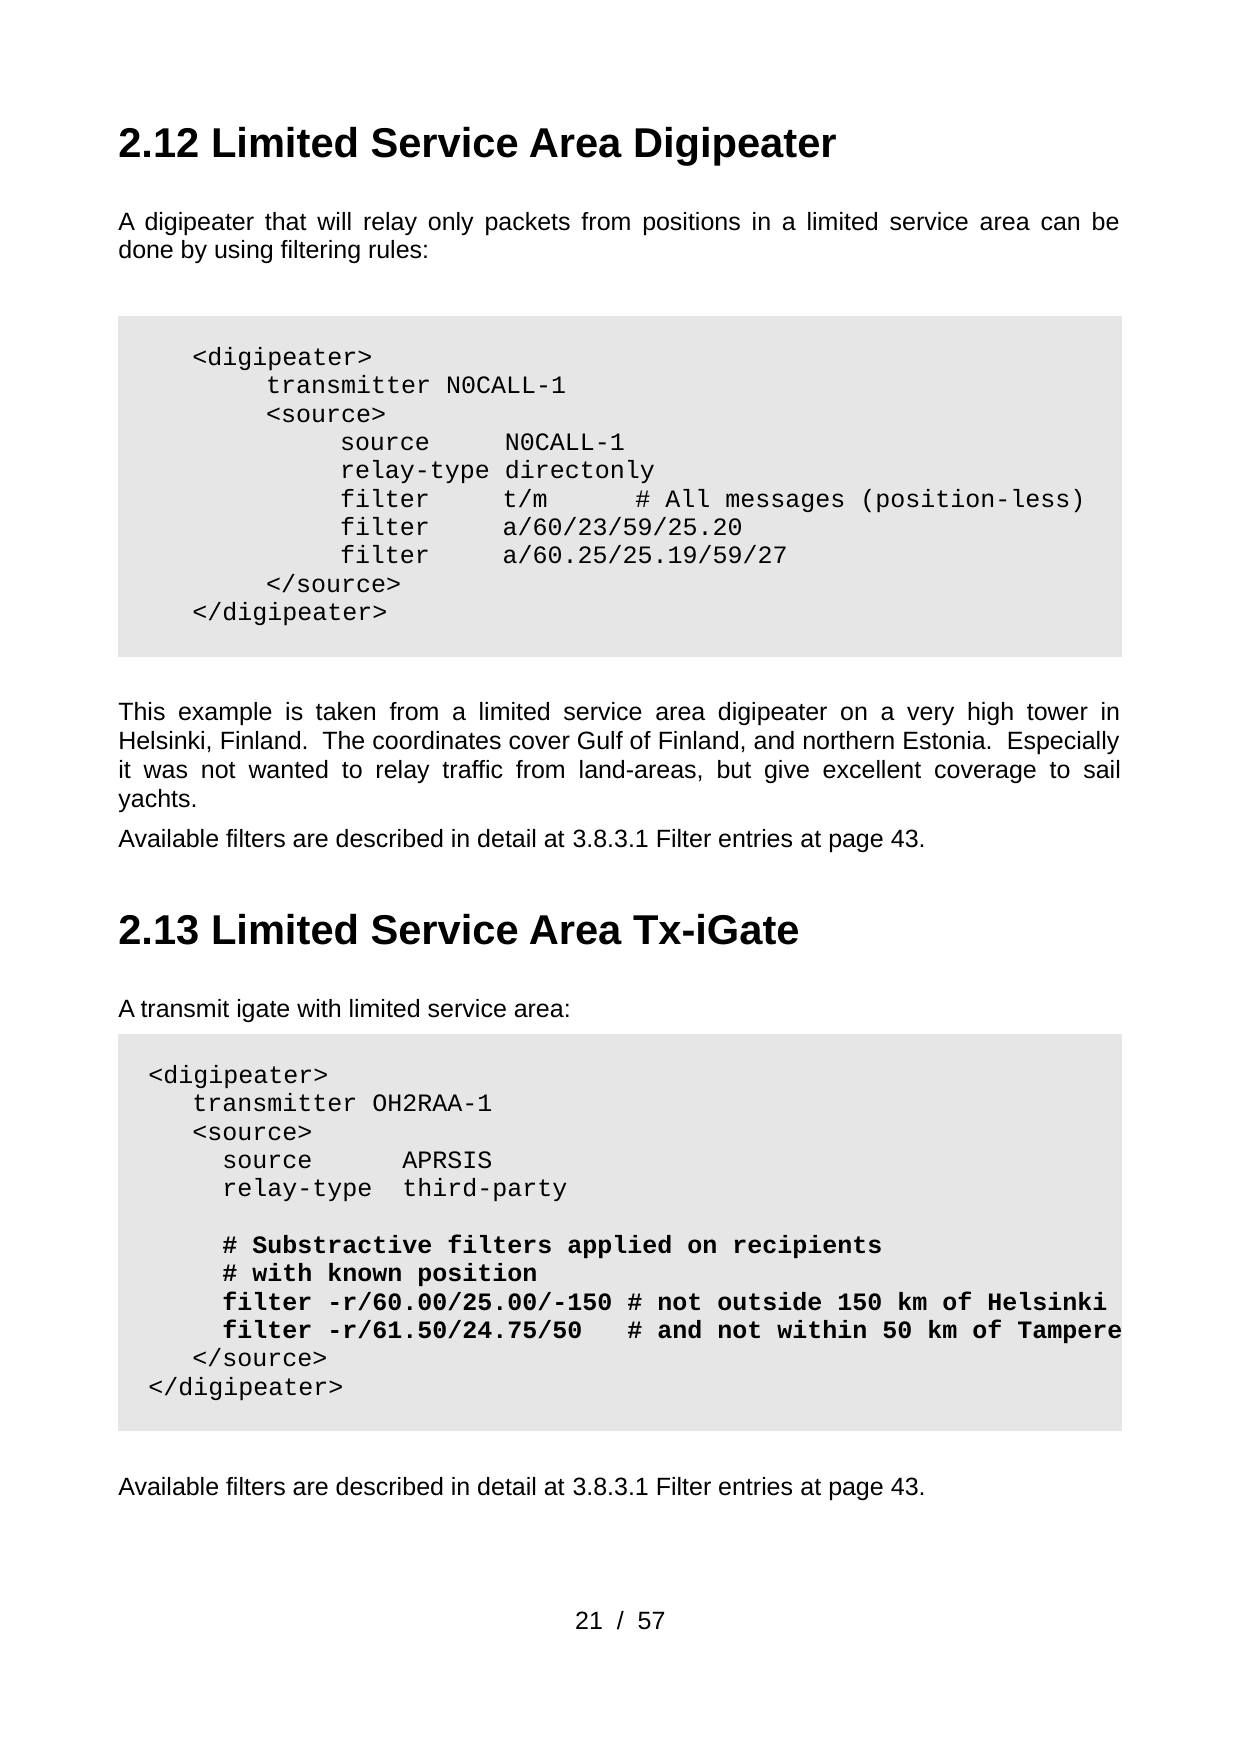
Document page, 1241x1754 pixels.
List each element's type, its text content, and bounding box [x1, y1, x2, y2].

text filter a/60/23/59/25.20 [118, 515, 1122, 543]
text </source> [118, 571, 1122, 600]
text source N0CALL-1 [118, 430, 1122, 458]
text <source> [118, 1119, 1122, 1147]
text transmitter N0CALL-1 [118, 373, 1122, 401]
text filter -r/61.50/24.75/50 # and not within 50 km of Tampere [118, 1317, 1122, 1346]
text </digipeater> [118, 600, 1122, 628]
text <source> [118, 401, 1122, 430]
text Available filters are described in detail at 3.8.3.1 Filter entries at page 44. [118, 1472, 1122, 1500]
text filter a/60.25/25.19/59/27 [118, 543, 1122, 571]
text Available filters are described in detail at 3.8.3.1 Filter entries at page 44. [118, 824, 1122, 853]
text <digipeater> [118, 1062, 1122, 1091]
text source APRSIS [118, 1147, 1122, 1176]
text A transmit igate with limited service area: [118, 993, 1122, 1022]
text This example is taken from a limited service area digipeater on a very high tower in Helsinki, Finland. The coordinates cover Gulf of Finland, and northern Estonia. Especially it was not wanted to relay traffic from land-areas, but give excellent coverage to sail yachts. [118, 697, 1122, 812]
text <digipeater> [118, 345, 1122, 373]
text filter -r/60.00/25.00/-150 # not outside 150 km of Helsinki [118, 1289, 1122, 1317]
subtitle Limited Service Area Tx-iGate [118, 905, 1122, 953]
text A digipeater that will relay only packets from positions in a limited service area can be done by using filtering rules: [118, 207, 1122, 264]
text # with known position [118, 1261, 1122, 1289]
text transmitter OH2RAA-1 [118, 1091, 1122, 1119]
text relay-type directonly [118, 458, 1122, 486]
text </digipeater> [118, 1374, 1122, 1402]
subtitle Limited Service Area Digipeater [118, 118, 1122, 166]
text relay-type third-party [118, 1176, 1122, 1204]
text # Substractive filters applied on recipients [118, 1232, 1122, 1261]
text filter t/m # All messages (position-less) [118, 486, 1122, 515]
text </source> [118, 1346, 1122, 1374]
